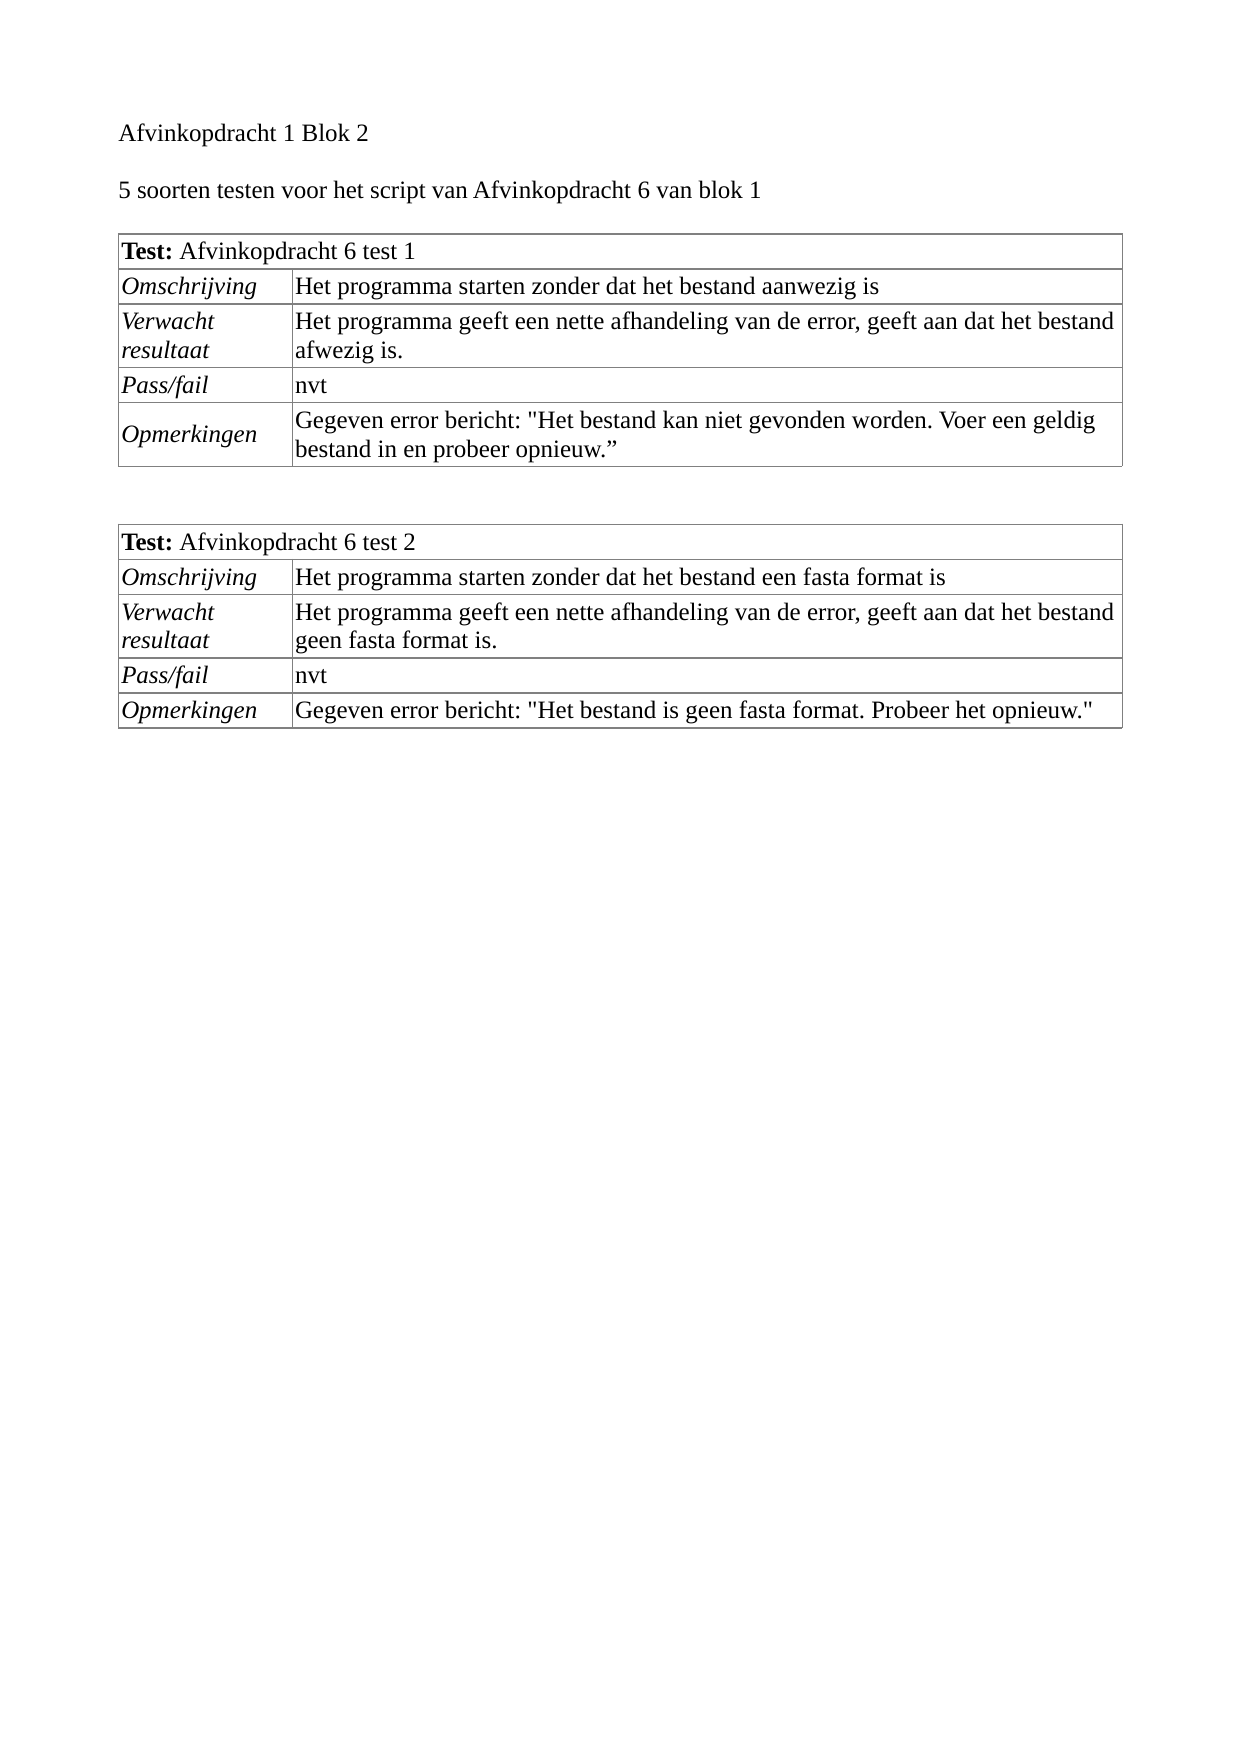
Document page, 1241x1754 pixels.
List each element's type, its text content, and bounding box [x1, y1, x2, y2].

table_cell Omschrijving [119, 560, 292, 593]
text 5 soorten testen voor het script van Afvinkopdracht 6 van blok 1 [118, 176, 1122, 204]
table_cell Opmerkingen [119, 694, 292, 727]
table_header Test: Afvinkopdracht 6 test 1 [119, 235, 1122, 268]
table_cell nvt [293, 659, 1122, 692]
table_cell Verwacht resultaat [119, 305, 292, 367]
table_cell Omschrijving [119, 270, 292, 303]
table_cell Verwacht resultaat [119, 595, 292, 657]
table_cell Pass/fail [119, 368, 292, 402]
table_cell Het programma starten zonder dat het bestand aanwezig is [293, 270, 1122, 303]
table_cell nvt [293, 368, 1122, 402]
table_cell Gegeven error bericht: "Het bestand is geen fasta format. Probeer het opnieuw." [293, 694, 1122, 727]
table_cell Pass/fail [119, 659, 292, 692]
text Afvinkopdracht 1 Blok 2 [118, 118, 1122, 147]
table_cell Gegeven error bericht: "Het bestand kan niet gevonden worden. Voer een geldig bestand in en probeer opnieuw.” [293, 403, 1122, 466]
table_header Test: Afvinkopdracht 6 test 2 [119, 525, 1122, 558]
table_cell Opmerkingen [119, 403, 292, 466]
table_cell Het programma geeft een nette afhandeling van de error, geeft aan dat het bestand afwezig is. [293, 305, 1122, 367]
table_cell Het programma starten zonder dat het bestand een fasta format is [293, 560, 1122, 593]
table_cell Het programma geeft een nette afhandeling van de error, geeft aan dat het bestand geen fasta format is. [293, 595, 1122, 657]
